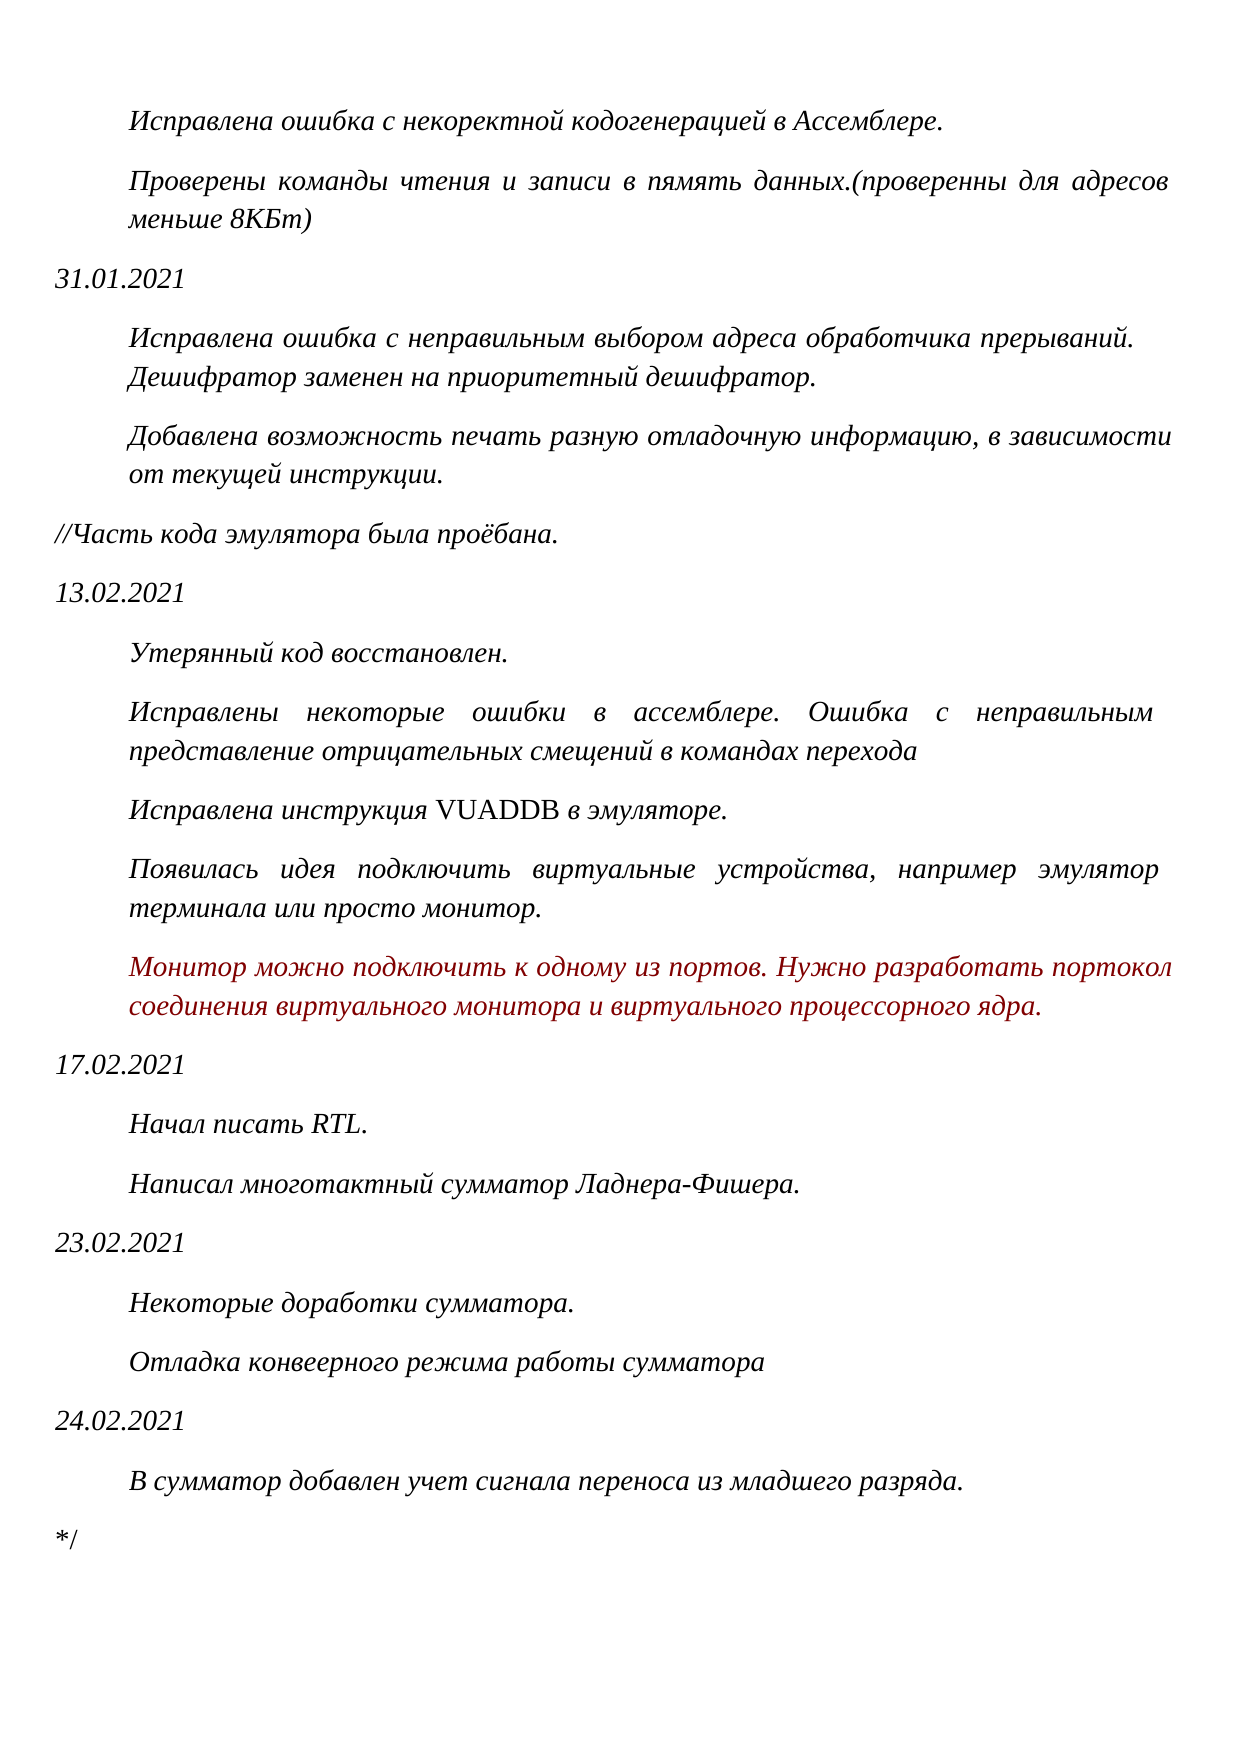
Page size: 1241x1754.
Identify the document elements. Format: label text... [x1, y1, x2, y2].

text Проверены команды чтения и записи в пямять данных.(проверенны для адресов меньше 8КБт) [55, 163, 1181, 235]
text Некоторые доработки сумматора. [55, 1285, 1181, 1318]
text Добавлена возможность печать разную отладочную информацию, в зависимости от текущей инструкции. [55, 418, 1181, 490]
text Написал многотактный сумматор Ладнера-Фишера. [55, 1166, 1181, 1199]
text */ [55, 1522, 1181, 1556]
text Отладка конвеерного режима работы сумматора [55, 1344, 1181, 1378]
text Исправлена ошибка с неправильным выбором адреса обработчика прерываний. Дешифратор заменен на приоритетный дешифратор. [55, 320, 1181, 392]
text Утерянный код восстановлен. [55, 635, 1181, 668]
text Появилась идея подключить виртуальные устройства, например эмулятор терминала или просто монитор. [55, 851, 1181, 923]
text 23.02.2021 [55, 1225, 1181, 1259]
text Монитор можно подключить к одному из портов. Нужно разработать портокол соединения виртуального монитора и виртуального процессорного ядра. [55, 949, 1181, 1021]
text В сумматор добавлен учет сигнала переноса из младшего разряда. [55, 1463, 1181, 1496]
text 13.02.2021 [55, 575, 1181, 609]
text 24.02.2021 [55, 1403, 1181, 1437]
text 31.01.2021 [55, 261, 1181, 294]
text //Часть кода эмулятора была проёбана. [55, 516, 1181, 549]
text Исправлены некоторые ошибки в ассемблере. Ошибка с неправильным представление отрицательных смещений в командах перехода [55, 694, 1181, 766]
text 17.02.2021 [55, 1047, 1181, 1081]
text Исправлена ошибка с некоректной кодогенерацией в Ассемблере. [55, 103, 1181, 137]
text Исправлена инструкция VUADDB в эмуляторе. [55, 792, 1181, 826]
text Начал писать RTL. [55, 1107, 1181, 1140]
